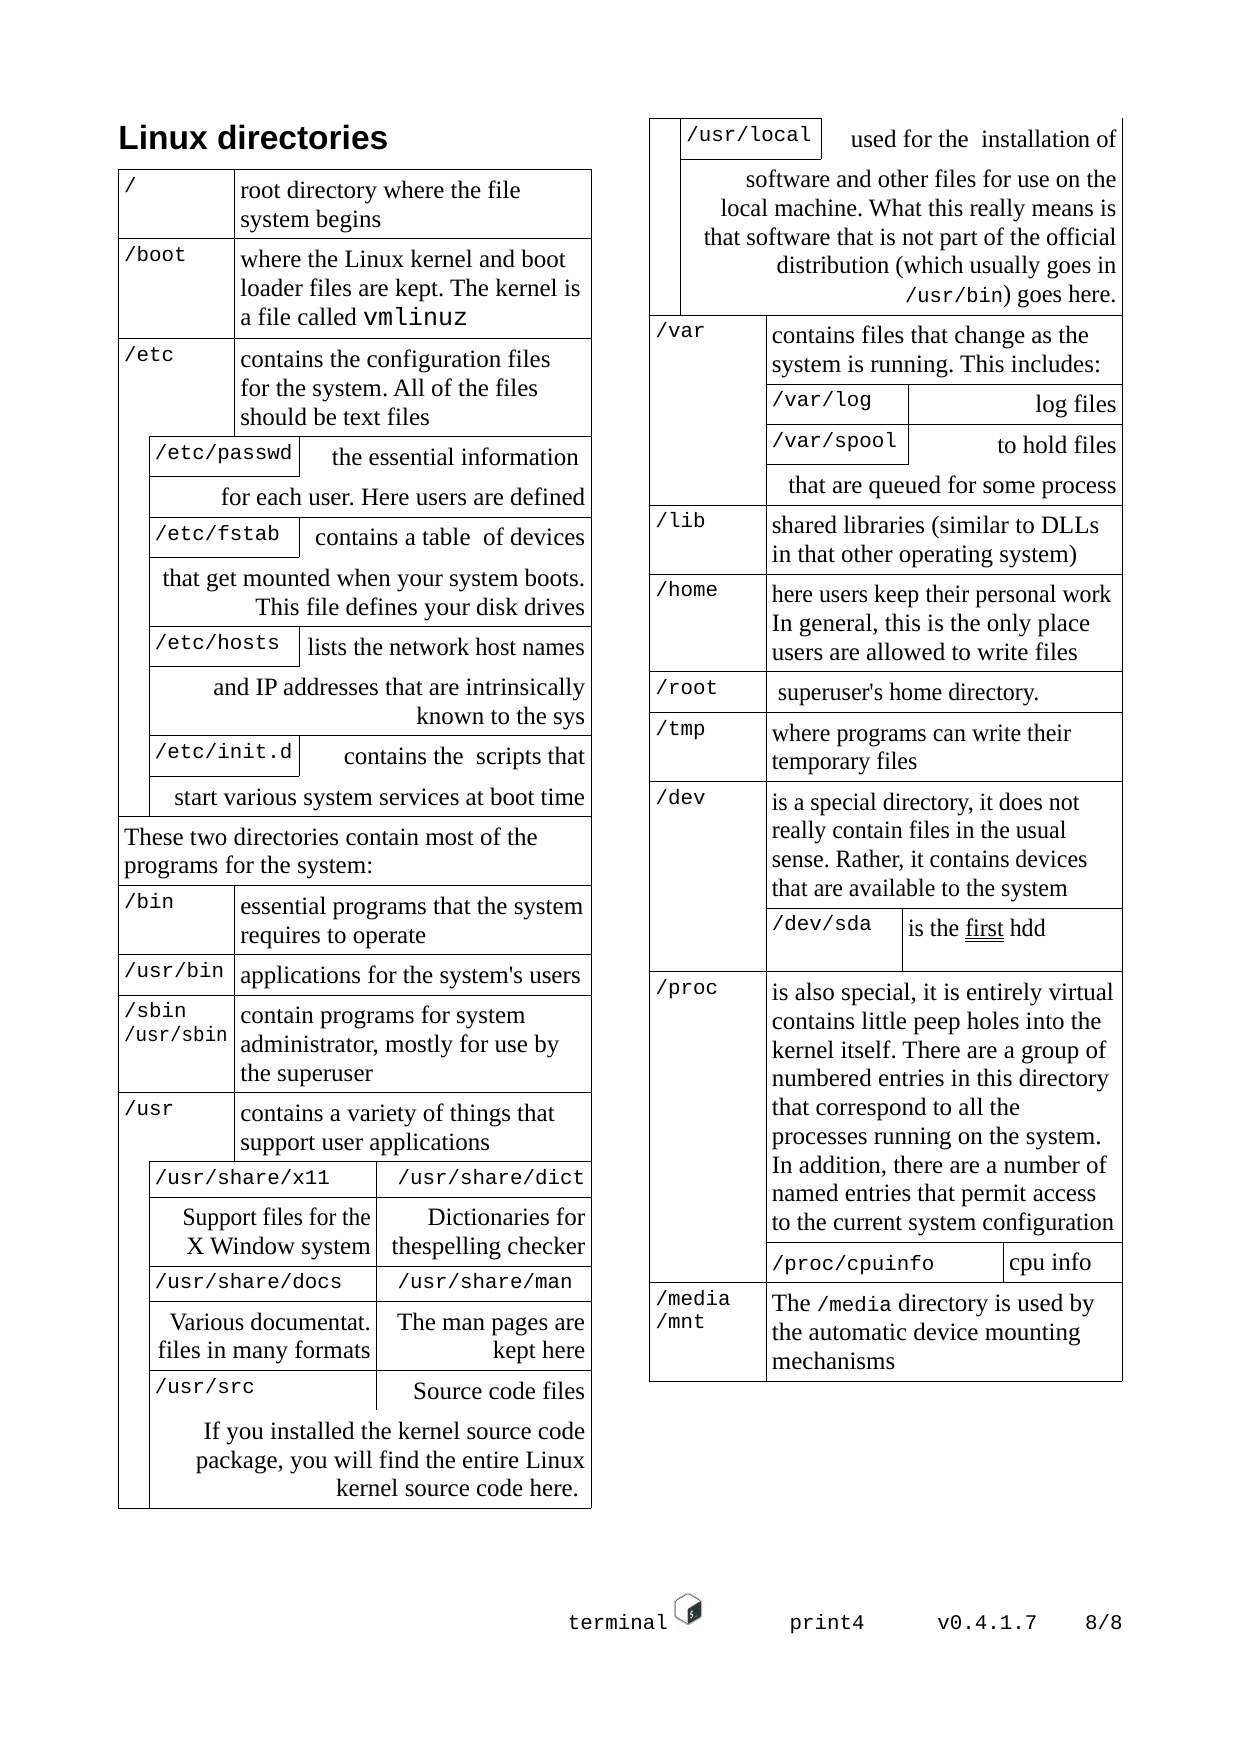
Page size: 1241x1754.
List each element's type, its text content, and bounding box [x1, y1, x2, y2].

table_cell /proc [650, 972, 766, 1282]
table_cell [119, 436, 149, 816]
table_cell [650, 119, 680, 314]
table_cell Various documentat. files in many formats [150, 1302, 376, 1370]
table_cell is the first hdd [903, 909, 1122, 971]
subtitle Linux directories [118, 118, 591, 157]
table_cell contains files that change as the system is running. This includes: [767, 316, 1122, 384]
table_cell /etc [119, 339, 234, 436]
table_cell /usr/src [150, 1371, 376, 1410]
table_header root directory where the file system begins [235, 170, 591, 238]
table_cell contain programs for system administrator, mostly for use by the superuser [235, 996, 591, 1092]
table_cell lists the network host names [300, 627, 591, 666]
table_cell /usr/share/man [377, 1267, 591, 1301]
table_cell /dev [650, 782, 766, 971]
table_cell where programs can write their temporary files [767, 713, 1122, 781]
table_cell /var/log [767, 385, 908, 424]
table_cell These two directories contain most of the programs for the system: [119, 817, 591, 885]
table_cell contains the scripts that [300, 736, 591, 776]
table_cell /etc/fstab [150, 518, 299, 557]
table_cell The man pages are kept here [377, 1302, 591, 1370]
table_cell /usr/local [681, 119, 821, 158]
table_cell is also special, it is entirely virtual contains little peep holes into the kernel itself. There are a group of numbered entries in this directory that correspond to all the processes running on the system. In addition, there are a number of named entries that permit access to the current system configuration [767, 972, 1122, 1242]
table_cell /etc/init.d [150, 736, 299, 776]
table_cell /home [650, 575, 766, 671]
table_cell /usr/share/x11 [150, 1162, 376, 1197]
table_cell /usr/share/dict [377, 1162, 591, 1197]
picture [667, 1588, 709, 1630]
table_cell Source code files [377, 1371, 591, 1410]
table_cell /etc/passwd [150, 437, 299, 476]
table_cell /usr/share/docs [150, 1267, 376, 1301]
table_cell /var/spool [767, 425, 908, 464]
table_cell /sbin /usr/sbin [119, 996, 234, 1092]
table_cell to hold files [909, 425, 1122, 464]
table_cell /media /mnt [650, 1283, 766, 1381]
table_cell /var [650, 316, 766, 504]
table_cell contains the configuration files for the system. All of the files should be text files [235, 339, 591, 436]
table_cell The /media directory is used by the automatic device mounting mechanisms [767, 1283, 1122, 1381]
table_cell the essential information [300, 437, 591, 476]
table_cell cpu info [1004, 1243, 1122, 1282]
table_cell /etc/hosts [150, 627, 299, 666]
table_cell used for the installation of [822, 118, 1122, 158]
table_cell that get mounted when your system boots. This file defines your disk drives [150, 557, 591, 626]
table_cell /proc/cpuinfo [767, 1243, 1003, 1282]
table_cell Support files for the X Window system [150, 1198, 376, 1266]
table_cell /bin [119, 886, 234, 954]
table_cell for each user. Here users are defined [150, 476, 591, 517]
table_cell that are queued for some process [767, 464, 1122, 504]
table_cell /usr/bin [119, 955, 234, 994]
table_cell [119, 1161, 149, 1508]
table_cell If you installed the kernel source code package, you will find the entire Linux kernel source code here. [150, 1410, 591, 1508]
table_cell essential programs that the system requires to operate [235, 886, 591, 954]
table_cell software and other files for use on the local machine. What this really means is that software that is not part of the official distribution (which usually goes in /usr/bin) goes here. [681, 159, 1122, 314]
table_cell /tmp [650, 713, 766, 781]
table_header / [119, 170, 234, 238]
table_cell Dictionaries for thespelling checker [377, 1198, 591, 1266]
table_cell contains a variety of things that support user applications [235, 1093, 591, 1161]
table_cell applications for the system's users [235, 955, 591, 994]
table_cell is a special directory, it does not really contain files in the usual sense. Rather, it contains devices that are available to the system [767, 782, 1122, 907]
table_cell start various system services at boot time [150, 776, 591, 816]
table_cell superuser's home directory. [767, 672, 1122, 712]
table_cell shared libraries (similar to DLLs in that other operating system) [767, 506, 1122, 574]
table_cell /usr [119, 1093, 234, 1161]
table_cell here users keep their personal work In general, this is the only place users are allowed to write files [767, 575, 1122, 671]
table_cell log files [909, 385, 1122, 424]
table_cell /boot [119, 239, 234, 338]
table_cell /dev/sda [767, 909, 902, 971]
table_cell contains a table of devices [300, 518, 591, 557]
table_cell where the Linux kernel and boot loader files are kept. The kernel is a file called vmlinuz [235, 239, 591, 338]
table_cell and IP addresses that are intrinsically known to the sys [150, 666, 591, 735]
table_cell /root [650, 672, 766, 712]
table_cell /lib [650, 506, 766, 574]
